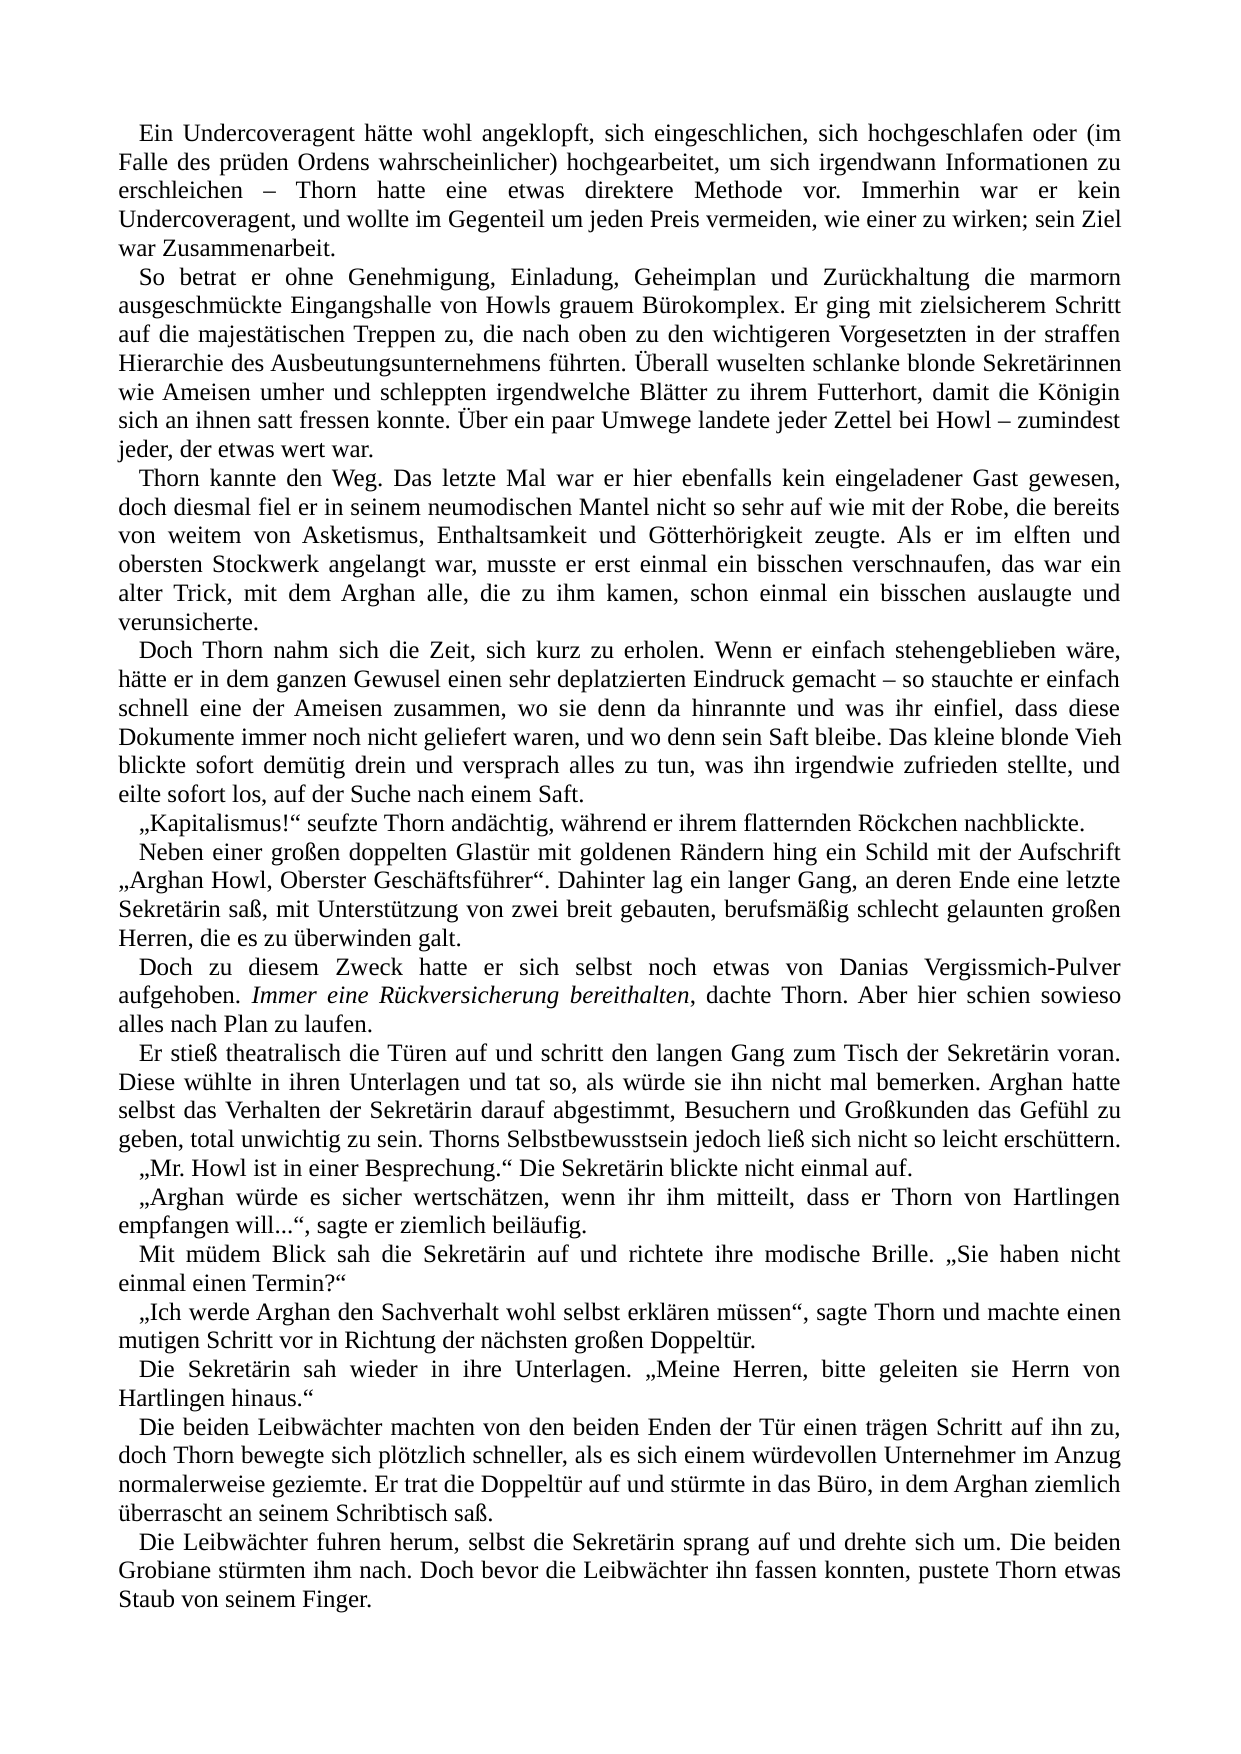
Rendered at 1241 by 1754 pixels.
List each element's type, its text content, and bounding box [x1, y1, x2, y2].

text Die Leibwächter fuhren herum, selbst die Sekretärin sprang auf und drehte sich um. Die beiden Grobiane stürmten ihm nach. Doch bevor die Leibwächter ihn fassen konnten, pustete Thorn etwas Staub von seinem Finger. [118, 1527, 1122, 1613]
text Er stieß theatralisch die Türen auf und schritt den langen Gang zum Tisch der Sekretärin voran. Diese wühlte in ihren Unterlagen und tat so, als würde sie ihn nicht mal bemerken. Arghan hatte selbst das Verhalten der Sekretärin darauf abgestimmt, Besuchern und Großkunden das Gefühl zu geben, total unwichtig zu sein. Thorns Selbstbewusstsein jedoch ließ sich nicht so leicht erschüttern. [118, 1038, 1122, 1153]
text „Kapitalismus!“ seufzte Thorn andächtig, während er ihrem flatternden Röckchen nachblickte. [118, 808, 1122, 837]
text Doch zu diesem Zweck hatte er sich selbst noch etwas von Danias Vergissmich-Pulver aufgehoben. Immer eine Rückversicherung bereithalten, dachte Thorn. Aber hier schien sowieso alles nach Plan zu laufen. [118, 952, 1122, 1038]
text Doch Thorn nahm sich die Zeit, sich kurz zu erholen. Wenn er einfach stehengeblieben wäre, hätte er in dem ganzen Gewusel einen sehr deplatzierten Eindruck gemacht – so stauchte er einfach schnell eine der Ameisen zusammen, wo sie denn da hinrannte und was ihr einfiel, dass diese Dokumente immer noch nicht geliefert waren, und wo denn sein Saft bleibe. Das kleine blonde Vieh blickte sofort demütig drein und versprach alles zu tun, was ihn irgendwie zufrieden stellte, und eilte sofort los, auf der Suche nach einem Saft. [118, 636, 1122, 808]
text „Ich werde Arghan den Sachverhalt wohl selbst erklären müssen“, sagte Thorn und machte einen mutigen Schritt vor in Richtung der nächsten großen Doppeltür. [118, 1297, 1122, 1354]
text So betrat er ohne Genehmigung, Einladung, Geheimplan und Zurückhaltung die marmorn ausgeschmückte Eingangshalle von Howls grauem Bürokomplex. Er ging mit zielsicherem Schritt auf die majestätischen Treppen zu, die nach oben zu den wichtigeren Vorgesetzten in der straffen Hierarchie des Ausbeutungsunternehmens führten. Überall wuselten schlanke blonde Sekretärinnen wie Ameisen umher und schleppten irgendwelche Blätter zu ihrem Futterhort, damit die Königin sich an ihnen satt fressen konnte. Über ein paar Umwege landete jeder Zettel bei Howl – zumindest jeder, der etwas wert war. [118, 262, 1122, 463]
text Die beiden Leibwächter machten von den beiden Enden der Tür einen trägen Schritt auf ihn zu, doch Thorn bewegte sich plötzlich schneller, als es sich einem würdevollen Unternehmer im Anzug normalerweise geziemte. Er trat die Doppeltür auf und stürmte in das Büro, in dem Arghan ziemlich überrascht an seinem Schribtisch saß. [118, 1412, 1122, 1527]
text Mit müdem Blick sah die Sekretärin auf und richtete ihre modische Brille. „Sie haben nicht einmal einen Termin?“ [118, 1239, 1122, 1297]
text Ein Undercoveragent hätte wohl angeklopft, sich eingeschlichen, sich hochgeschlafen oder (im Falle des prüden Ordens wahrscheinlicher) hochgearbeitet, um sich irgendwann Informationen zu erschleichen – Thorn hatte eine etwas direktere Methode vor. Immerhin war er kein Undercoveragent, und wollte im Gegenteil um jeden Preis vermeiden, wie einer zu wirken; sein Ziel war Zusammenarbeit. [118, 118, 1122, 262]
text Thorn kannte den Weg. Das letzte Mal war er hier ebenfalls kein eingeladener Gast gewesen, doch diesmal fiel er in seinem neumodischen Mantel nicht so sehr auf wie mit der Robe, die bereits von weitem von Asketismus, Enthaltsamkeit und Götterhörigkeit zeugte. Als er im elften und obersten Stockwerk angelangt war, musste er erst einmal ein bisschen verschnaufen, das war ein alter Trick, mit dem Arghan alle, die zu ihm kamen, schon einmal ein bisschen auslaugte und verunsicherte. [118, 463, 1122, 636]
text „Arghan würde es sicher wertschätzen, wenn ihr ihm mitteilt, dass er Thorn von Hartlingen empfangen will...“, sagte er ziemlich beiläufig. [118, 1182, 1122, 1239]
text Neben einer großen doppelten Glastür mit goldenen Rändern hing ein Schild mit der Aufschrift „Arghan Howl, Oberster Geschäftsführer“. Dahinter lag ein langer Gang, an deren Ende eine letzte Sekretärin saß, mit Unterstützung von zwei breit gebauten, berufsmäßig schlecht gelaunten großen Herren, die es zu überwinden galt. [118, 837, 1122, 952]
text Die Sekretärin sah wieder in ihre Unterlagen. „Meine Herren, bitte geleiten sie Herrn von Hartlingen hinaus.“ [118, 1354, 1122, 1412]
text „Mr. Howl ist in einer Besprechung.“ Die Sekretärin blickte nicht einmal auf. [118, 1153, 1122, 1182]
